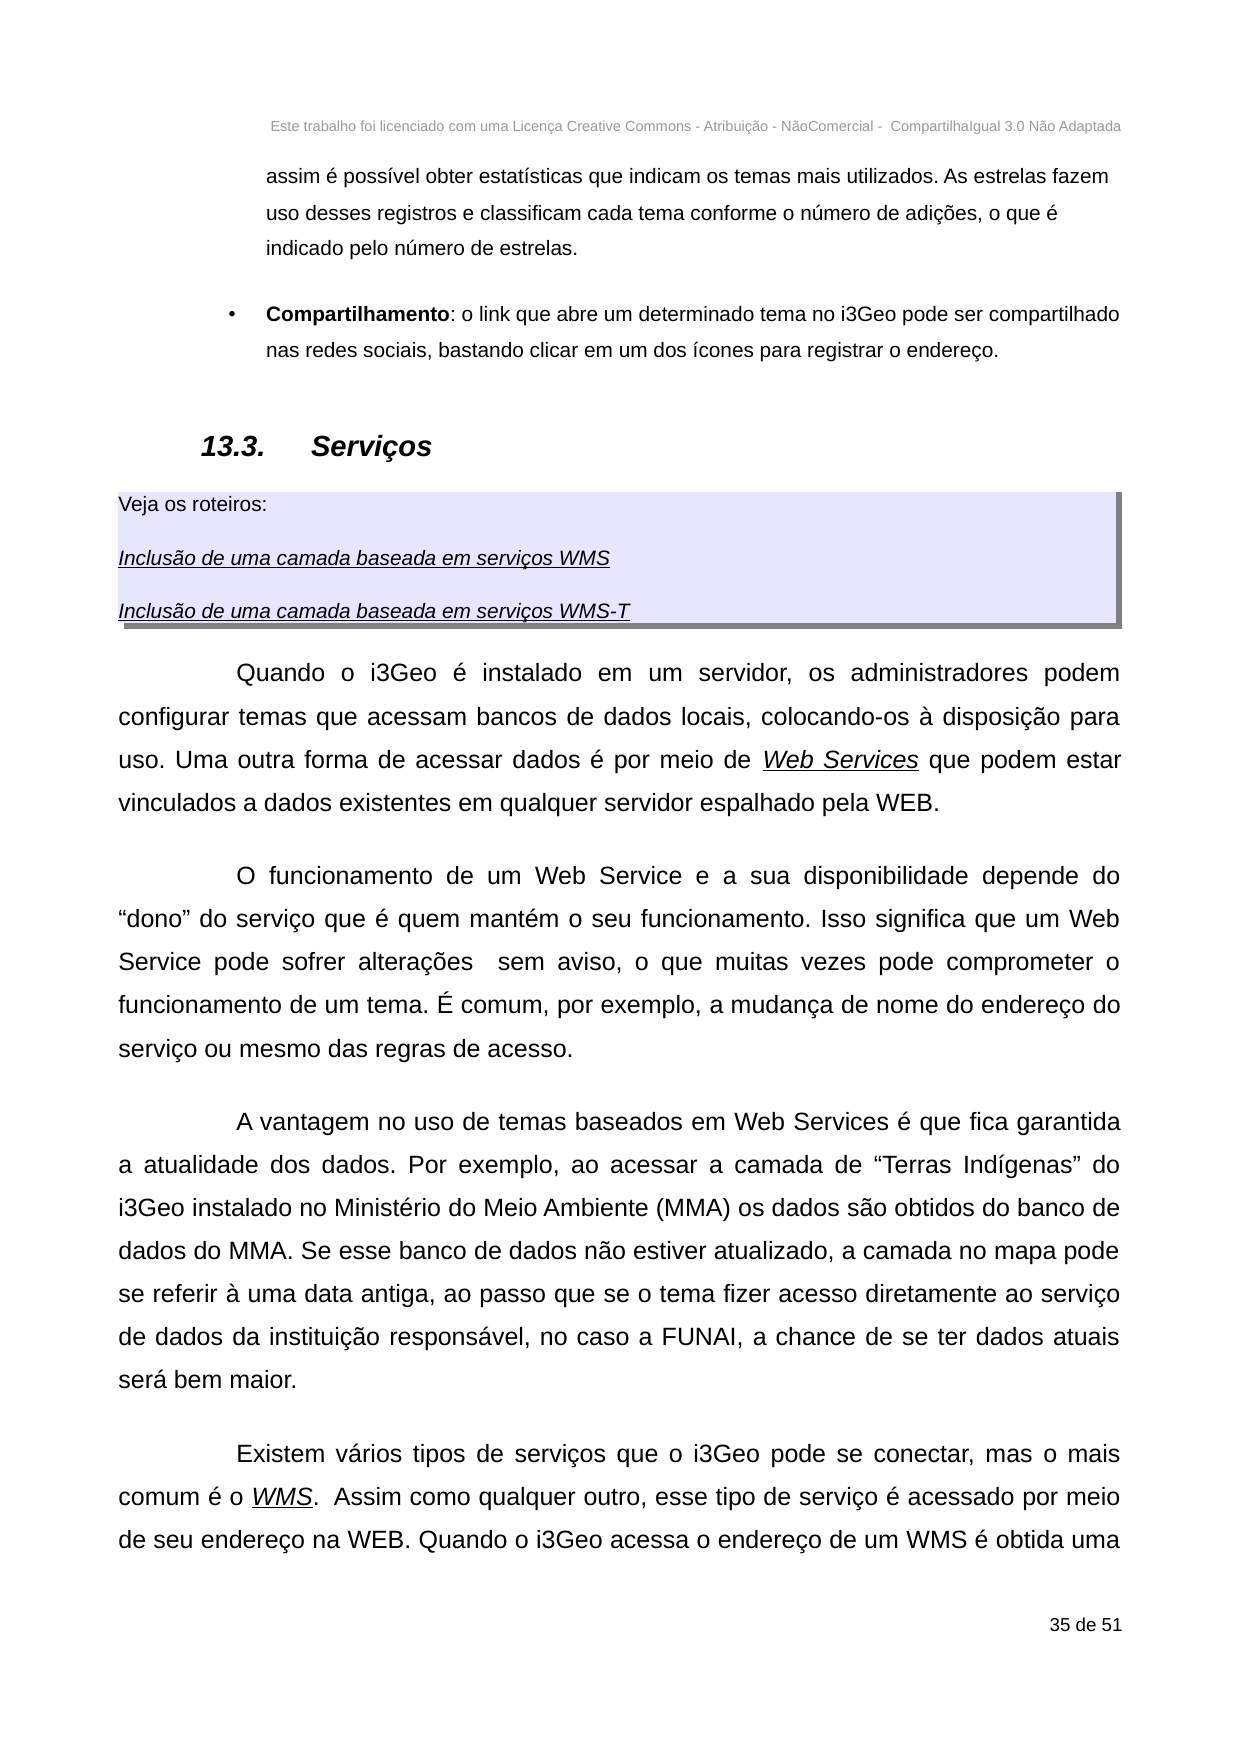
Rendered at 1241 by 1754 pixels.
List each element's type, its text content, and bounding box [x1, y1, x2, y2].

text A vantagem no uso de temas baseados em Web Services é que fica garantida a atualidade dos dados. Por exemplo, ao acessar a camada de “Terras Indígenas” do i3Geo instalado no Ministério do Meio Ambiente (MMA) os dados são obtidos do banco de dados do MMA. Se esse banco de dados não estiver atualizado, a camada no mapa pode se referir à uma data antiga, ao passo que se o tema fizer acesso diretamente ao serviço de dados da instituição responsável, no caso a FUNAI, a chance de se ter dados atuais será bem maior. [118, 1107, 1122, 1394]
text Veja os roteiros: [118, 492, 1116, 516]
list Compartilhamento: o link que abre um determinado tema no i3Geo pode ser compartilhado nas redes sociais, bastando clicar em um dos ícones para registrar o endereço. [228, 302, 1122, 362]
text Existem vários tipos de serviços que o i3Geo pode se conectar, mas o mais comum é o WMS. Assim como qualquer outro, esse tipo de serviço é acessado por meio de seu endereço na WEB. Quando o i3Geo acessa o endereço de um WMS é obtida uma [118, 1439, 1122, 1554]
text Quando o i3Geo é instalado em um servidor, os administradores podem configurar temas que acessam bancos de dados locais, colocando-os à disposição para uso. Uma outra forma de acessar dados é por meio de Web Services que podem estar vinculados a dados existentes em qualquer servidor espalhado pela WEB. [118, 658, 1122, 817]
subtitle Serviços [163, 429, 1077, 463]
text O funcionamento de um Web Service e a sua disponibilidade depende do “dono” do serviço que é quem mantém o seu funcionamento. Isso significa que um Web Service pode sofrer alterações sem aviso, o que muitas vezes pode comprometer o funcionamento de um tema. É comum, por exemplo, a mudança de nome do endereço do serviço ou mesmo das regras de acesso. [118, 861, 1122, 1062]
list assim é possível obter estatísticas que indicam os temas mais utilizados. As estrelas fazem uso desses registros e classificam cada tema conforme o número de adições, o que é indicado pelo número de estrelas. [228, 164, 1122, 260]
text Inclusão de uma camada baseada em serviços WMS [118, 546, 1116, 569]
text Inclusão de uma camada baseada em serviços WMS-T [118, 599, 1116, 623]
